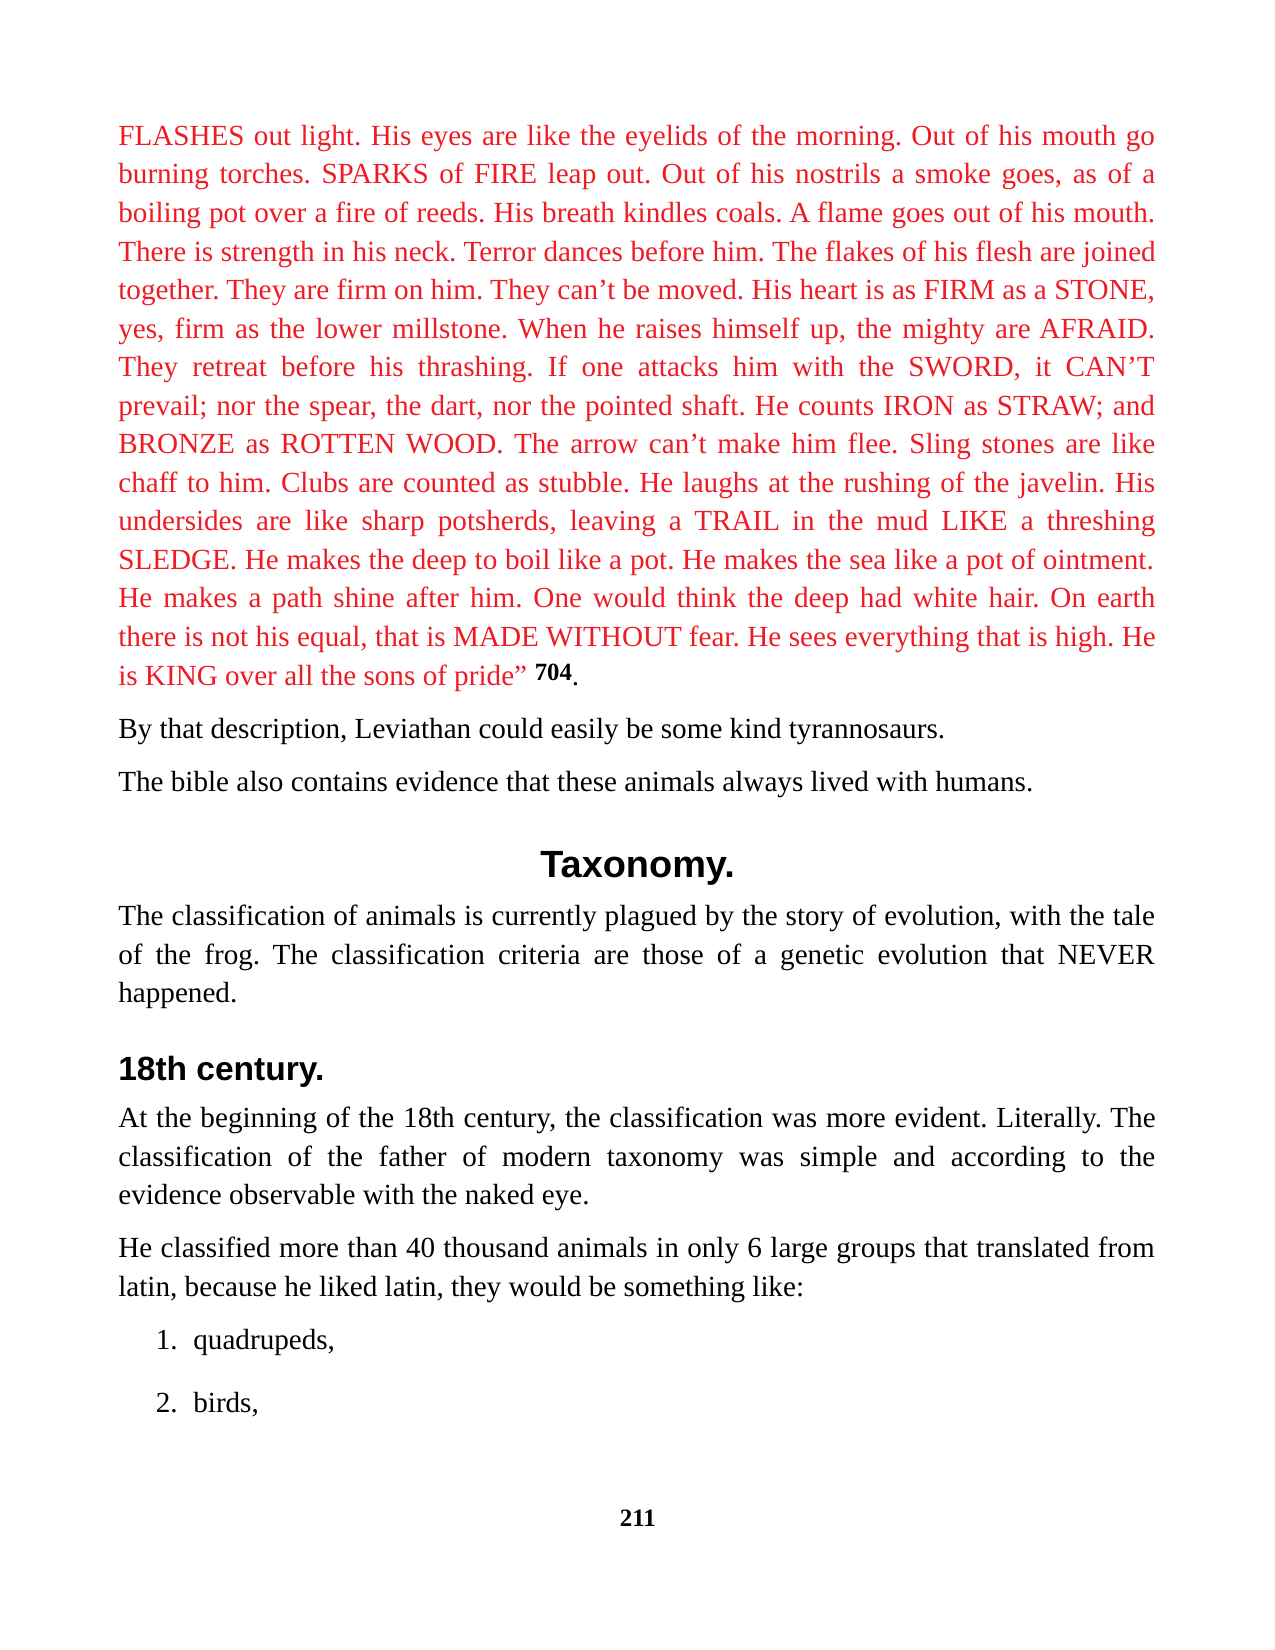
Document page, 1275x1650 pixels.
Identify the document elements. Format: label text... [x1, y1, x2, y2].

list quadrupeds, [156, 1322, 1157, 1356]
text The bible also contains evidence that these animals always lived with humans. [118, 764, 1157, 797]
subtitle 18th century. [118, 1049, 1157, 1088]
subtitle Taxonomy. [118, 842, 1157, 886]
list birds, [156, 1385, 1157, 1419]
text The classification of animals is currently plagued by the story of evolution, with the tale of the frog. The classification criteria are those of a genetic evolution that NEVER happened. [118, 898, 1157, 1009]
text By that description, Leviathan could easily be some kind tyrannosaurs. [118, 711, 1157, 744]
text At the beginning of the 18th century, the classification was more evident. Literally. The classification of the father of modern taxonomy was simple and according to the evidence observable with the naked eye. [118, 1100, 1157, 1211]
text FLASHES out light. His eyes are like the eyelids of the morning. Out of his mouth go burning torches. SPARKS of FIRE leap out. Out of his nostrils a smoke goes, as of a boiling pot over a fire of reeds. His breath kindles coals. A flame goes out of his mouth. There is strength in his neck. Terror dances before him. The flakes of his flesh are joined together. They are firm on him. They can’t be moved. His heart is as FIRM as a STONE, yes, firm as the lower millstone. When he raises himself up, the mighty are AFRAID. They retreat before his thrashing. If one attacks him with the SWORD, it CAN’T prevail; nor the spear, the dart, nor the pointed shaft. He counts IRON as STRAW; and BRONZE as ROTTEN WOOD. The arrow can’t make him flee. Sling stones are like chaff to him. Clubs are counted as stubble. He laughs at the rushing of the javelin. His undersides are like sharp potsherds, leaving a TRAIL in the mud LIKE a threshing SLEDGE. He makes the deep to boil like a pot. He makes the sea like a pot of ointment. He makes a path shine after him. One would think the deep had white hair. On earth there is not his equal, that is MADE WITHOUT fear. He sees everything that is high. He is KING over all the sons of pride” . [118, 118, 1157, 691]
text He classified more than 40 thousand animals in only 6 large groups that translated from latin, because he liked latin, they would be something like: [118, 1231, 1157, 1303]
